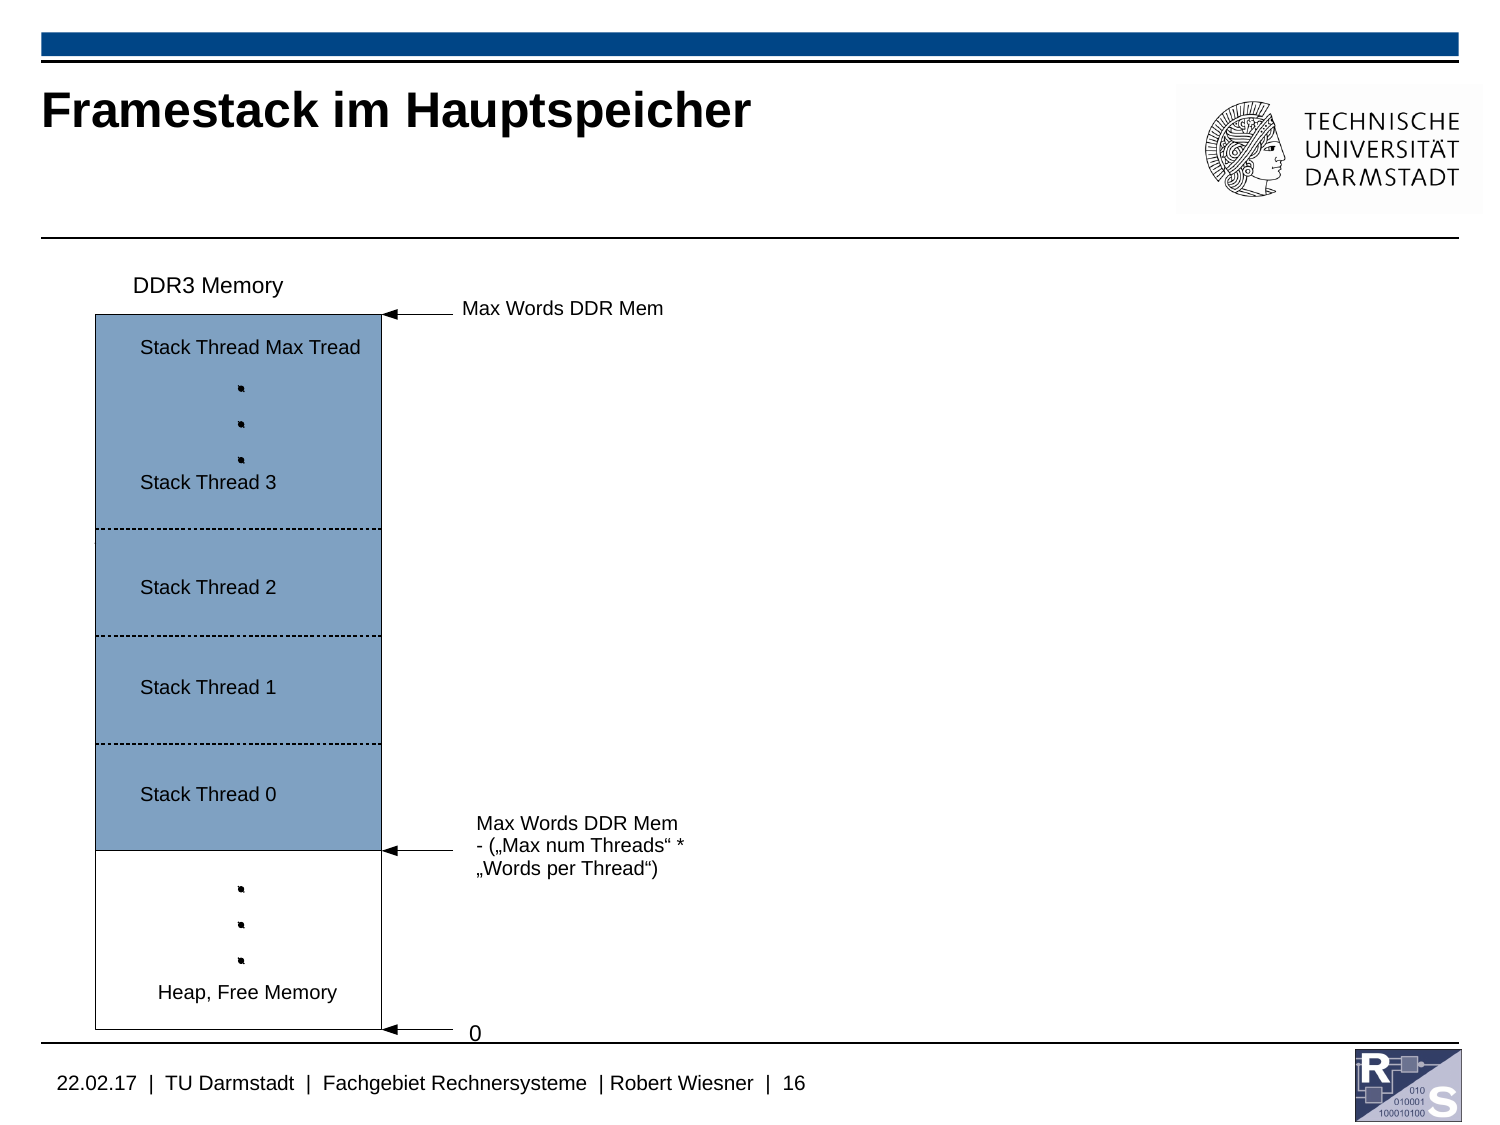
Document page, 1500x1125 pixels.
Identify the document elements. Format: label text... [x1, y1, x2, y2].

picture [1355, 1049, 1462, 1122]
title Framestack im Hauptspeicher [41, 62, 1131, 213]
picture [59, 206, 812, 1125]
